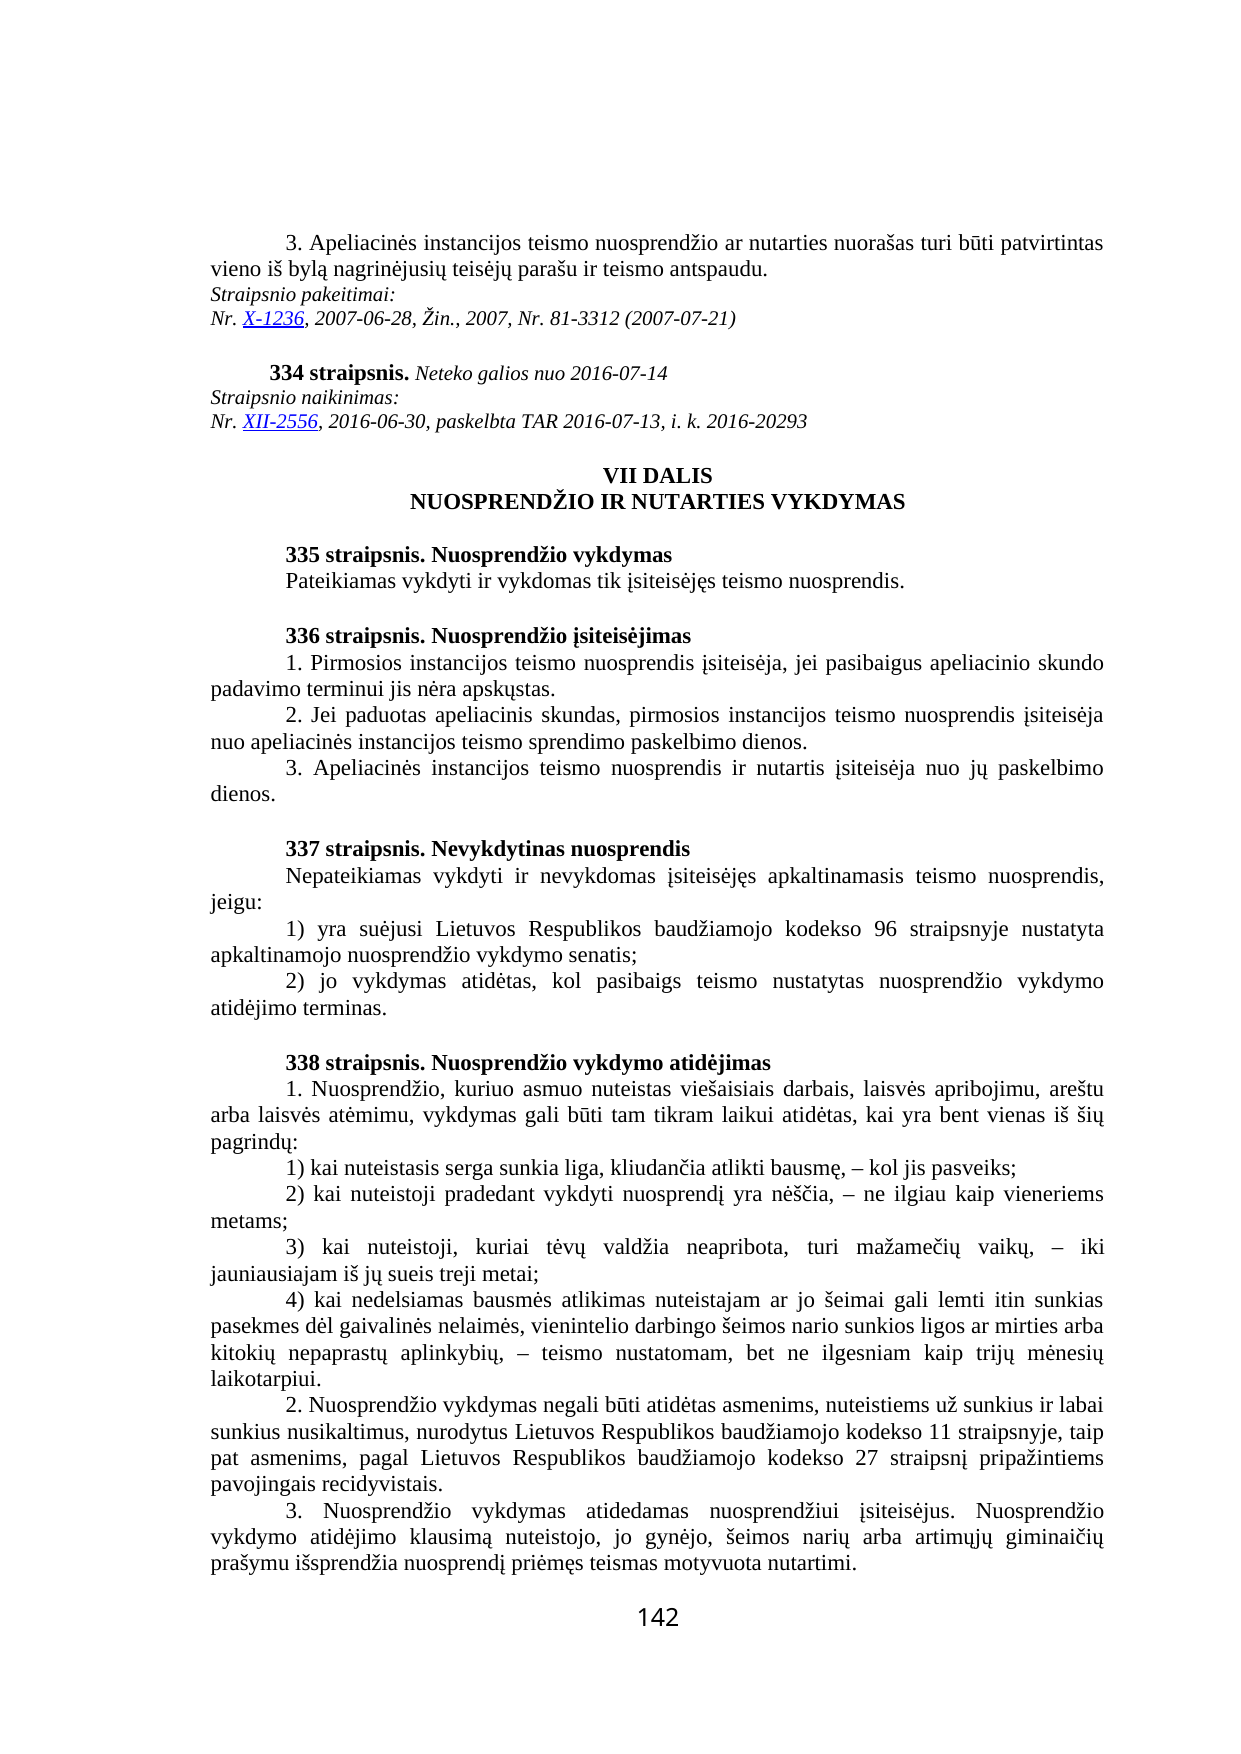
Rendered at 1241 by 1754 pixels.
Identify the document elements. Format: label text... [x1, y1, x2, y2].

text 3. Apeliacinės instancijos teismo nuosprendžio ar nutarties nuorašas turi būti patvirtintas vieno iš bylą nagrinėjusių teisėjų parašu ir teismo antspaudu. [210, 229, 1105, 282]
text 2) jo vykdymas atidėtas, kol pasibaigs teismo nustatytas nuosprendžio vykdymo atidėjimo terminas. [210, 967, 1105, 1020]
text Straipsnio naikinimas: [210, 385, 1105, 409]
text 337 straipsnis. Nevykdytinas nuosprendis [210, 836, 1105, 862]
text 2. Jei paduotas apeliacinis skundas, pirmosios instancijos teismo nuosprendis įsiteisėja nuo apeliacinės instancijos teismo sprendimo paskelbimo dienos. [210, 701, 1105, 754]
text 1) kai nuteistasis serga sunkia liga, kliudančia atlikti bausmę, – kol jis pasveiks; [210, 1154, 1105, 1181]
text Nr. X-1236, 2007-06-28, Žin., 2007, Nr. 81-3312 (2007-07-21) [210, 306, 1105, 330]
text 1) yra suėjusi Lietuvos Respublikos baudžiamojo kodekso 96 straipsnyje nustatyta apkaltinamojo nuosprendžio vykdymo senatis; [210, 914, 1105, 967]
text 3. Apeliacinės instancijos teismo nuosprendis ir nutartis įsiteisėja nuo jų paskelbimo dienos. [210, 754, 1105, 807]
text 2) kai nuteistoji pradedant vykdyti nuosprendį yra nėščia, – ne ilgiau kaip vieneriems metams; [210, 1181, 1105, 1233]
text 3) kai nuteistoji, kuriai tėvų valdžia neapribota, turi mažamečių vaikų, – iki jauniausiajam iš jų sueis treji metai; [210, 1233, 1105, 1286]
text Straipsnio pakeitimai: [210, 282, 1105, 306]
text 335 straipsnis. Nuosprendžio vykdymas [210, 541, 1105, 567]
text 336 straipsnis. Nuosprendžio įsiteisėjimas [210, 622, 1105, 649]
text 334 straipsnis. Neteko galios nuo 2016-07-14 [210, 358, 1105, 385]
text 1. Nuosprendžio, kuriuo asmuo nuteistas viešaisiais darbais, laisvės apribojimu, areštu arba laisvės atėmimu, vykdymas gali būti tam tikram laikui atidėtas, kai yra bent vienas iš šių pagrindų: [210, 1075, 1105, 1154]
text 2. Nuosprendžio vykdymas negali būti atidėtas asmenims, nuteistiems už sunkius ir labai sunkius nusikaltimus, nurodytus Lietuvos Respublikos baudžiamojo kodekso 11 straipsnyje, taip pat asmenims, pagal Lietuvos Respublikos baudžiamojo kodekso 27 straipsnį pripažintiems pavojingais recidyvistais. [210, 1391, 1105, 1497]
text Nr. XII-2556, 2016-06-30, paskelbta TAR 2016-07-13, i. k. 2016-20293 [210, 409, 1105, 433]
text Nepateikiamas vykdyti ir nevykdomas įsiteisėjęs apkaltinamasis teismo nuosprendis, jeigu: [210, 862, 1105, 914]
text 3. Nuosprendžio vykdymas atidedamas nuosprendžiui įsiteisėjus. Nuosprendžio vykdymo atidėjimo klausimą nuteistojo, jo gynėjo, šeimos narių arba artimųjų giminaičių prašymu išsprendžia nuosprendį priėmęs teismas motyvuota nutartimi. [210, 1497, 1105, 1576]
text 338 straipsnis. Nuosprendžio vykdymo atidėjimas [210, 1049, 1105, 1075]
text Pateikiamas vykdyti ir vykdomas tik įsiteisėjęs teismo nuosprendis. [210, 567, 1105, 593]
subtitle VII dalis [210, 462, 1105, 488]
text Nuosprendžio ir nutarties vykdymas [210, 488, 1105, 514]
text 1. Pirmosios instancijos teismo nuosprendis įsiteisėja, jei pasibaigus apeliacinio skundo padavimo terminui jis nėra apskųstas. [210, 649, 1105, 701]
text 4) kai nedelsiamas bausmės atlikimas nuteistajam ar jo šeimai gali lemti itin sunkias pasekmes dėl gaivalinės nelaimės, vienintelio darbingo šeimos nario sunkios ligos ar mirties arba kitokių nepaprastų aplinkybių, – teismo nustatomam, bet ne ilgesniam kaip trijų mėnesių laikotarpiui. [210, 1286, 1105, 1391]
